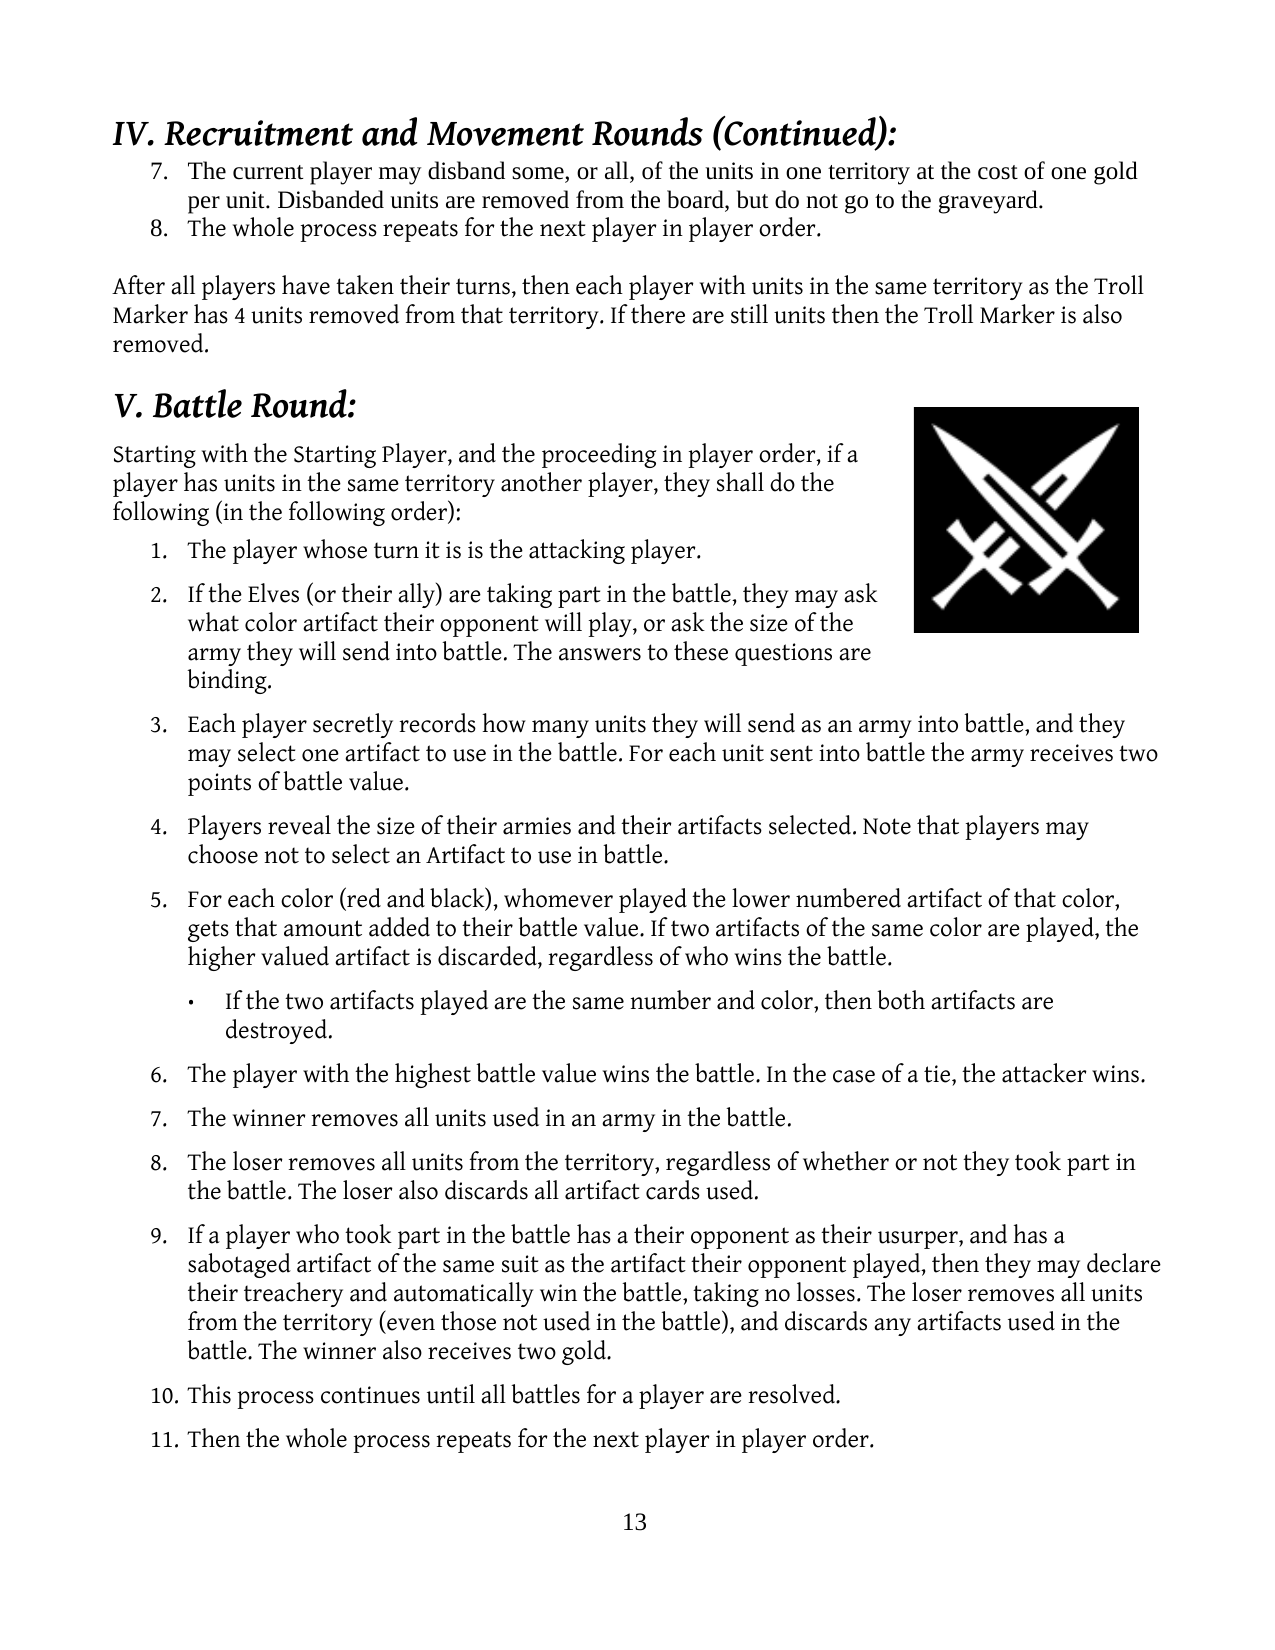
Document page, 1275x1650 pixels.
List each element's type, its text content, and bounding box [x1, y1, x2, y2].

list The player whose turn it is is the attacking player. [150, 536, 913, 565]
list The player with the highest battle value wins the battle. In the case of a tie, the attacker wins. [150, 1061, 1162, 1089]
list After all players have taken their turns, then each player with units in the same territory as the Troll Marker has 4 units removed from that territory. If there are still units then the Troll Marker is also removed. [112, 273, 1162, 359]
list The whole process repeats for the next player in player order. [150, 213, 1162, 244]
list Each player secretly records how many units they will send as an army into battle, and they may select one artifact to use in the battle. For each unit sent into battle the army receives two points of battle value. [150, 711, 1162, 798]
list If the Elves (or their ally) are taking part in the battle, they may ask what color artifact their opponent will play, or ask the size of the army they will send into battle. The answers to these questions are binding. [150, 580, 1162, 696]
list The current player may disband some, or all, of the units in one territory at the cost of one gold per unit. Disbanded units are removed from the board, but do not go to the graveyard. [150, 156, 1162, 213]
list The winner removes all units used in an army in the battle. [150, 1104, 1162, 1133]
text Starting with the Starting Player, and the proceeding in player order, if a player has units in the same territory another player, they shall do the following (in the following order): [112, 440, 913, 527]
subtitle V. Battle Round: [112, 384, 1162, 428]
list For each color (red and black), whomever played the lower numbered artifact of that color, gets that amount added to their battle value. If two artifacts of the same color are played, the higher valued artifact is discarded, regardless of who wins the battle. [150, 886, 1162, 973]
list Then the whole process repeats for the next player in player order. [150, 1425, 1162, 1454]
list If a player who took part in the battle has a their opponent as their usurper, and has a sabotaged artifact of the same suit as the artifact their opponent played, then they may declare their treachery and automatically win the battle, taking no losses. The loser removes all units from the territory (even those not used in the battle), and discards any artifacts used in the battle. The winner also receives two gold. [150, 1221, 1162, 1366]
list The loser removes all units from the territory, regardless of whether or not they took part in the battle. The loser also discards all artifact cards used. [150, 1148, 1162, 1206]
list If the two artifacts played are the same number and color, then both artifacts are destroyed. [187, 988, 1162, 1046]
subtitle IV. Recruitment and Movement Rounds (Continued): [112, 112, 1162, 156]
picture [913, 407, 1139, 633]
list Players reveal the size of their armies and their artifacts selected. Note that players may choose not to select an Artifact to use in battle. [150, 813, 1162, 871]
list This process continues until all battles for a player are resolved. [150, 1381, 1162, 1410]
